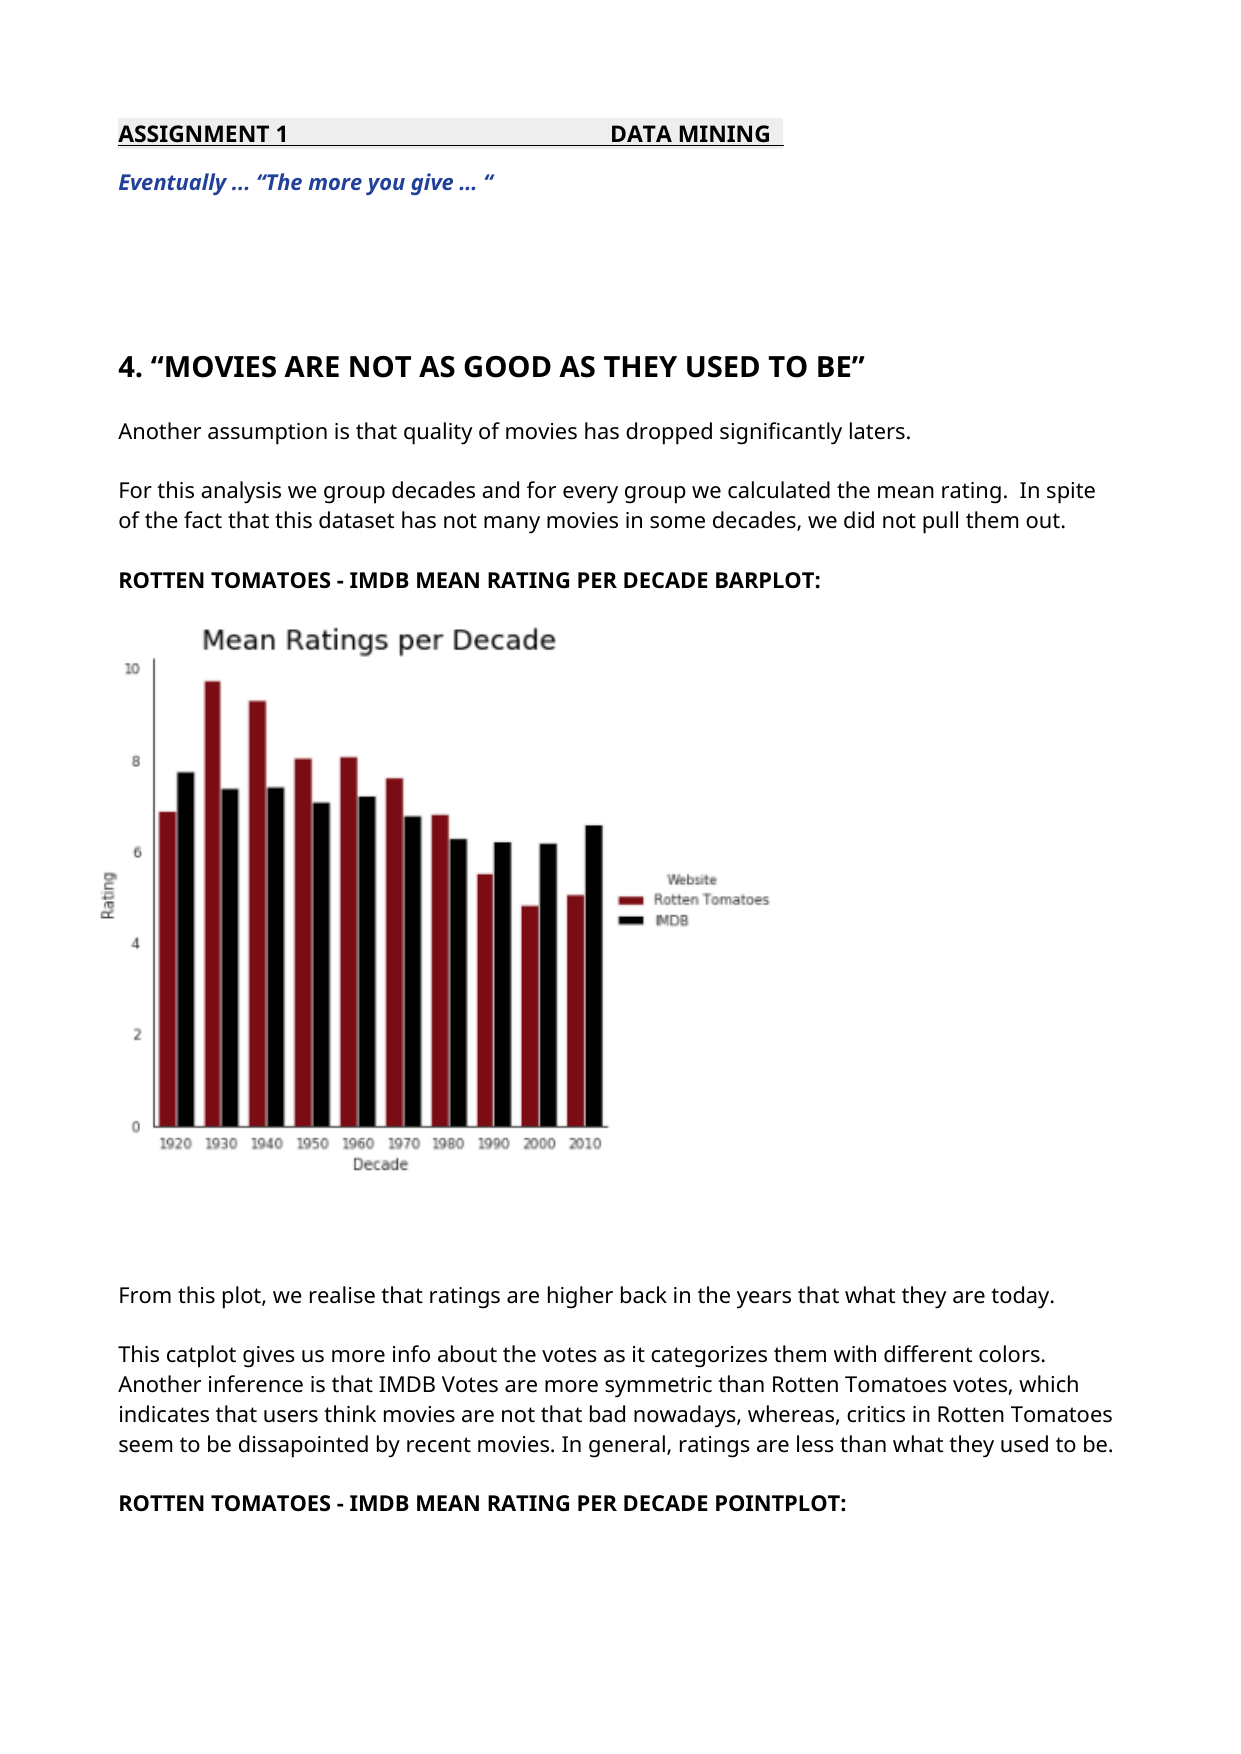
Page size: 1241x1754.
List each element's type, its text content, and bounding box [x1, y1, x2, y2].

text Another assumption is that quality of movies has dropped significantly laters. [118, 416, 1122, 445]
text This catplot gives us more info about the votes as it categorizes them with different colors. Another inference is that IMDB Votes are more symmetric than Rotten Tomatoes votes, which indicates that users think movies are not that bad nowadays, whereas, critics in Rotten Tomatoes seem to be dissapointed by recent movies. In general, ratings are less than what they used to be. [118, 1339, 1122, 1458]
text 4. “MOVIES ARE NOT AS GOOD AS THEY USED TO BE” [118, 346, 1122, 386]
text From this plot, we realise that ratings are higher back in the years that what they are today. [118, 1279, 1122, 1309]
text ROTTEN TOMATOES - IMDB MEAN RATING PER DECADE POINTPLOT: [118, 1488, 1122, 1518]
text ROTTEN TOMATOES - IMDB MEAN RATING PER DECADE BARPLOT: [118, 564, 1122, 594]
picture [91, 618, 799, 1189]
text Eventually ... “The more you give … “ [118, 167, 1122, 197]
text For this analysis we group decades and for every group we calculated the mean rating. In spite of the fact that this dataset has not many movies in some decades, we did not pull them out. [118, 475, 1122, 535]
